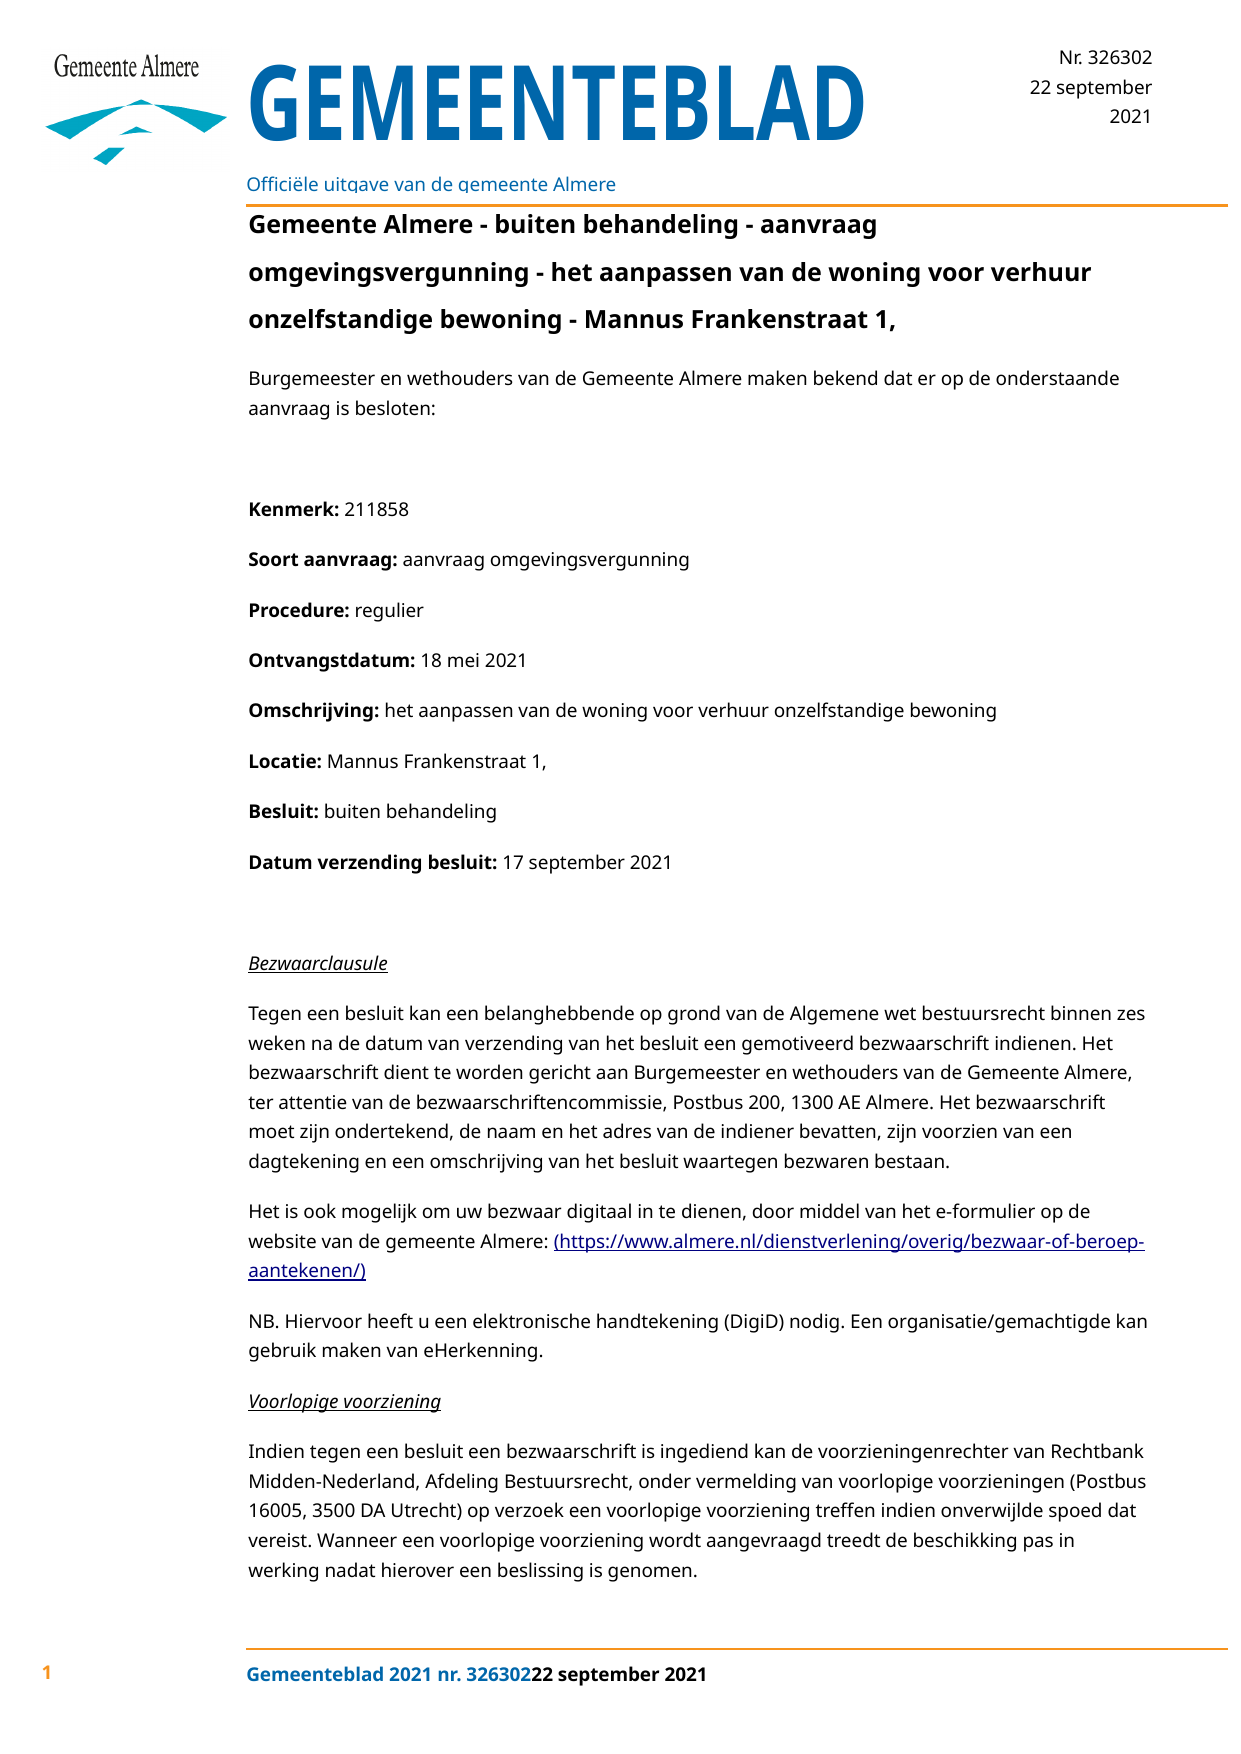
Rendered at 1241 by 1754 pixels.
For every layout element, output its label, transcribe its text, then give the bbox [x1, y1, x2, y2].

text Voorlopige voorziening [248, 1388, 1152, 1414]
text Tegen een besluit kan een belanghebbende op grond van de Algemene wet bestuursrecht binnen zes weken na de datum van verzending van het besluit een gemotiveerd bezwaarschrift indienen. Het bezwaarschrift dient te worden gericht aan Burgemeester en wethouders van de Gemeente Almere, ter attentie van de bezwaarschriftencommissie, Postbus 200, 1300 AE Almere. Het bezwaarschrift moet zijn ondertekend, de naam en het adres van de indiener bevatten, zijn voorzien van een dagtekening en een omschrijving van het besluit waartegen bezwaren bestaan. [248, 1000, 1152, 1174]
text Procedure: regulier [248, 597, 1152, 622]
text Het is ook mogelijk om uw bezwaar digitaal in te dienen, door middel van het e-formulier op de website van de gemeente Almere: (https://www.almere.nl/dienstverlening/overig/bezwaar-of-beroep-aantekenen/) [248, 1198, 1152, 1283]
picture [41, 47, 231, 172]
text Burgemeester en wethouders van de Gemeente Almere maken bekend dat er op de onderstaande aanvraag is besloten: [248, 366, 1152, 421]
text Besluit: buiten behandeling [248, 798, 1152, 824]
text Bezwaarclausule [248, 950, 1152, 975]
text Soort aanvraag: aanvraag omgevingsvergunning [248, 546, 1152, 572]
text Omschrijving: het aanpassen van de woning voor verhuur onzelfstandige bewoning [248, 698, 1152, 723]
text Kenmerk: 211858 [248, 496, 1152, 522]
text Datum verzending besluit: 17 september 2021 [248, 849, 1152, 874]
text NB. Hiervoor heeft u een elektronische handtekening (DigiD) nodig. Een organisatie/gemachtigde kan gebruik maken van eHerkenning. [248, 1308, 1152, 1363]
text Ontvangstdatum: 18 mei 2021 [248, 647, 1152, 673]
text Indien tegen een besluit een bezwaarschrift is ingediend kan de voorzieningenrechter van Rechtbank Midden-Nederland, Afdeling Bestuursrecht, onder vermelding van voorlopige voorzieningen (Postbus 16005, 3500 DA Utrecht) op verzoek een voorlopige voorziening treffen indien onverwijlde spoed dat vereist. Wanneer een voorlopige voorziening wordt aangevraagd treedt de beschikking pas in werking nadat hierover een beslissing is genomen. [248, 1438, 1152, 1582]
text Gemeente Almere - buiten behandeling - aanvraag omgevingsvergunning - het aanpassen van de woning voor verhuur onzelfstandige bewoning - Mannus Frankenstraat 1, [248, 207, 1152, 336]
text Locatie: Mannus Frankenstraat 1, [248, 748, 1152, 774]
